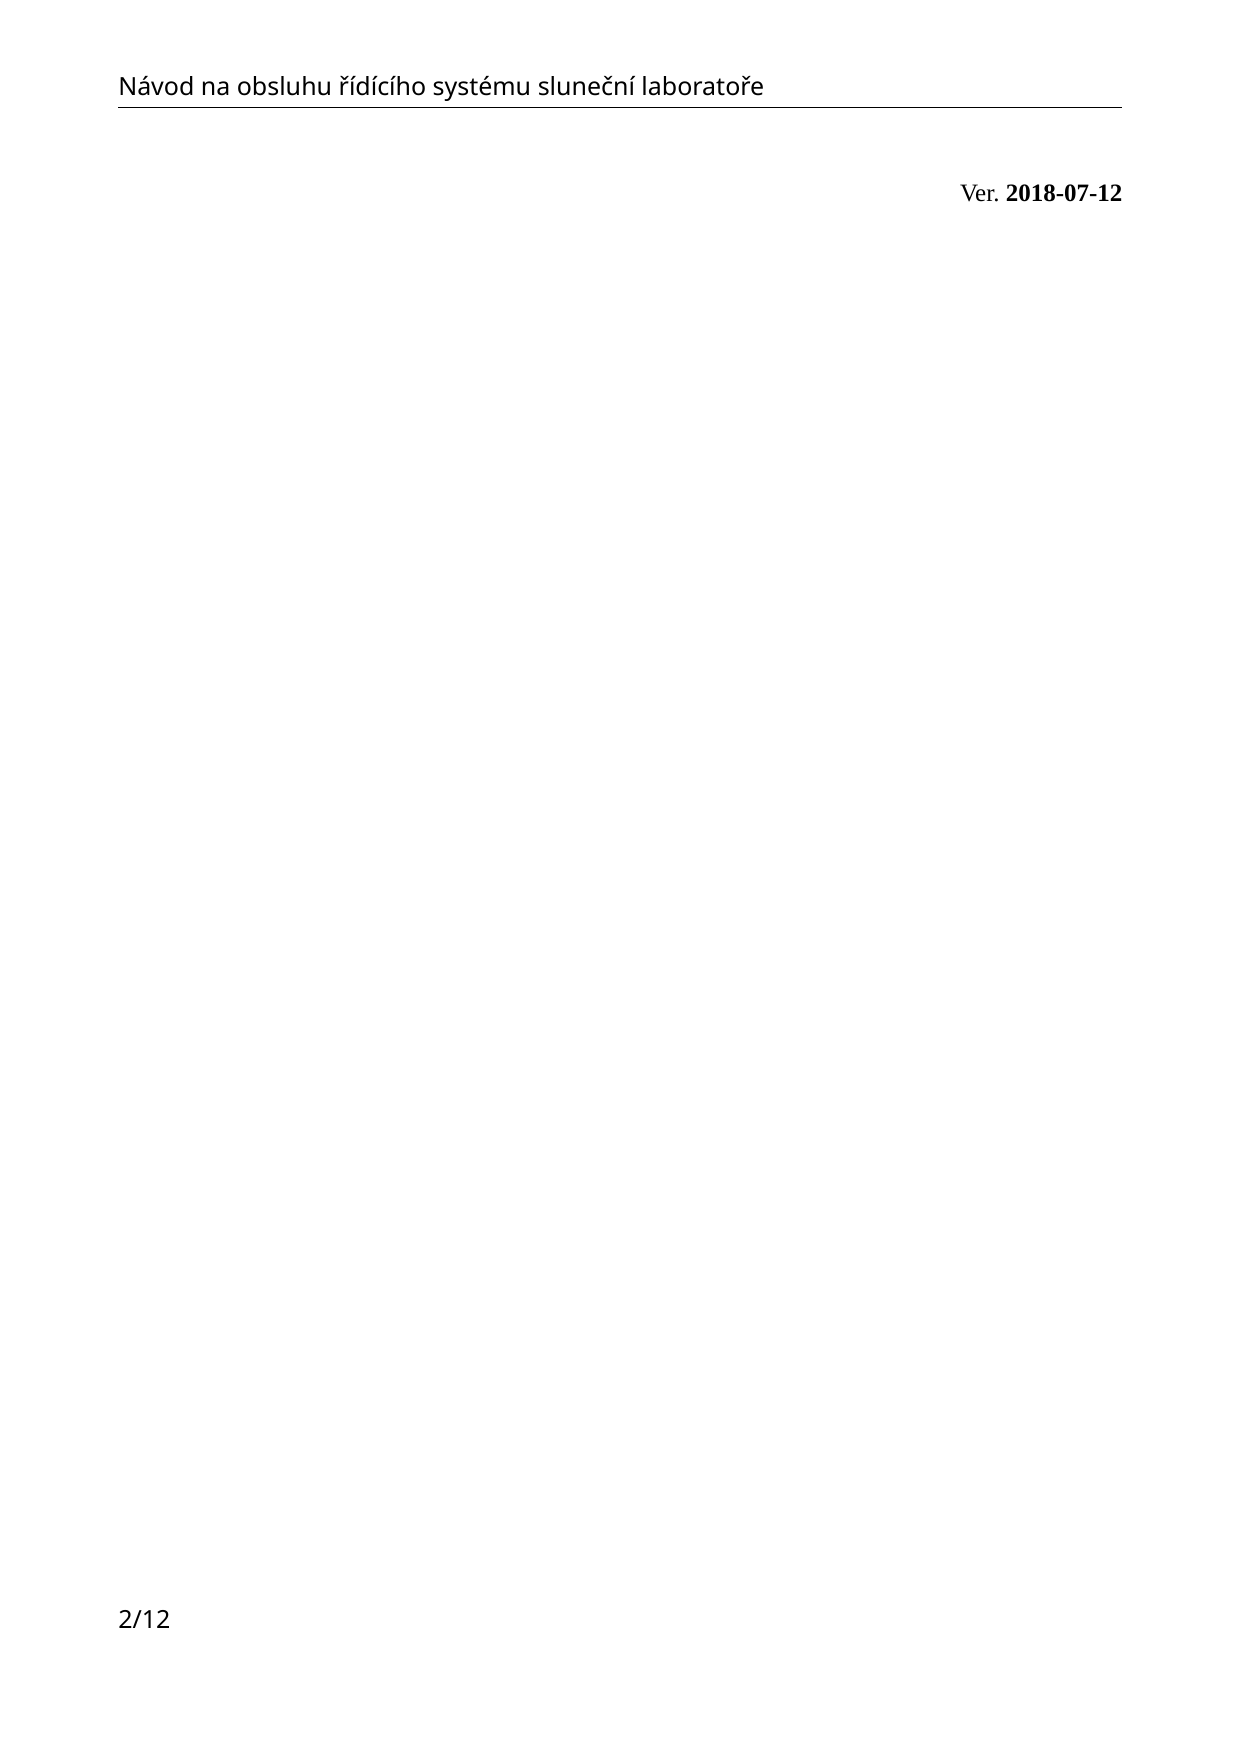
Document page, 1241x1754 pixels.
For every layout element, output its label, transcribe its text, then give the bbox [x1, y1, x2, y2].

text Ver. 2018-07-12 [118, 178, 1122, 207]
